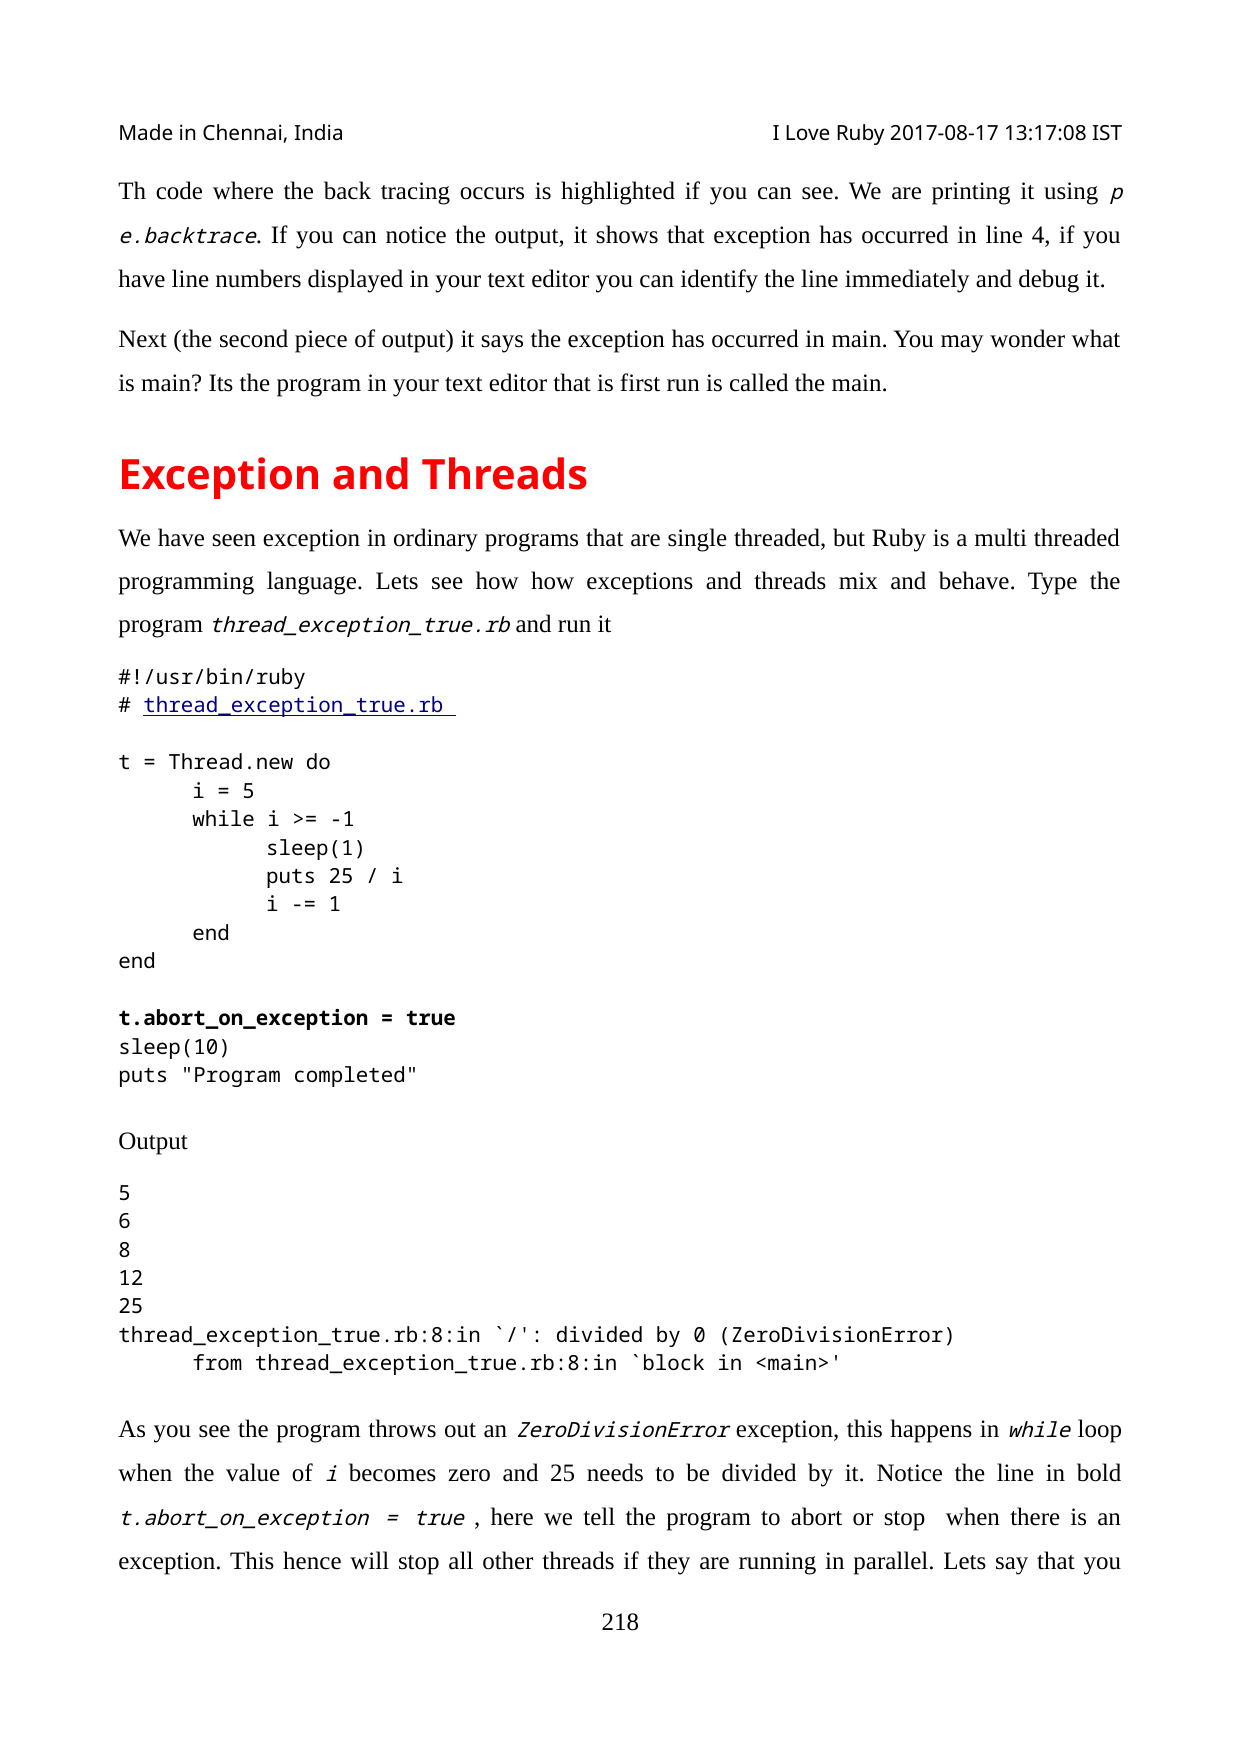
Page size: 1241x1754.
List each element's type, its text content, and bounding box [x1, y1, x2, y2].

text #!/usr/bin/ruby [118, 662, 1122, 691]
text Next (the second piece of output) it says the exception has occurred in main. You may wonder what is main? Its the program in your text editor that is first run is called the main. [118, 324, 1122, 396]
text thread_exception_true.rb:8:in `/': divided by 0 (ZeroDivisionError) [118, 1320, 1122, 1348]
text # thread_exception_true.rb [118, 691, 1122, 719]
text end [118, 946, 1122, 975]
text i -= 1 [118, 889, 1122, 918]
text 6 [118, 1206, 1122, 1235]
text i = 5 [118, 776, 1122, 804]
text while i >= -1 [118, 804, 1122, 833]
text end [118, 918, 1122, 946]
text As you see the program throws out an ZeroDivisionError exception, this happens in while loop when the value of i becomes zero and 25 needs to be divided by it. Notice the line in bold t.abort_on_exception = true , here we tell the program to abort or stop when there is an exception. This hence will stop all other threads if they are running in parallel. Lets say that you [118, 1414, 1122, 1574]
text t = Thread.new do [118, 747, 1122, 776]
text 5 [118, 1178, 1122, 1206]
text from thread_exception_true.rb:8:in `block in <main>' [118, 1348, 1122, 1377]
text Th code where the back tracing occurs is highlighted if you can see. We are printing it using p e.backtrace. If you can notice the output, it shows that exception has occurred in line 4, if you have line numbers displayed in your text editor you can identify the line immediately and debug it. [118, 176, 1122, 292]
text We have seen exception in ordinary programs that are single threaded, but Ruby is a multi threaded programming language. Lets see how how exceptions and threads mix and behave. Type the program thread_exception_true.rb and run it [118, 523, 1122, 638]
text 12 [118, 1263, 1122, 1292]
text sleep(10) [118, 1032, 1122, 1060]
subtitle Exception and Threads [118, 445, 1122, 501]
text t.abort_on_exception = true [118, 1003, 1122, 1032]
text puts 25 / i [118, 861, 1122, 889]
text 25 [118, 1292, 1122, 1320]
text Output [118, 1126, 1122, 1155]
text 8 [118, 1235, 1122, 1263]
text puts "Program completed" [118, 1060, 1122, 1089]
text sleep(1) [118, 833, 1122, 861]
